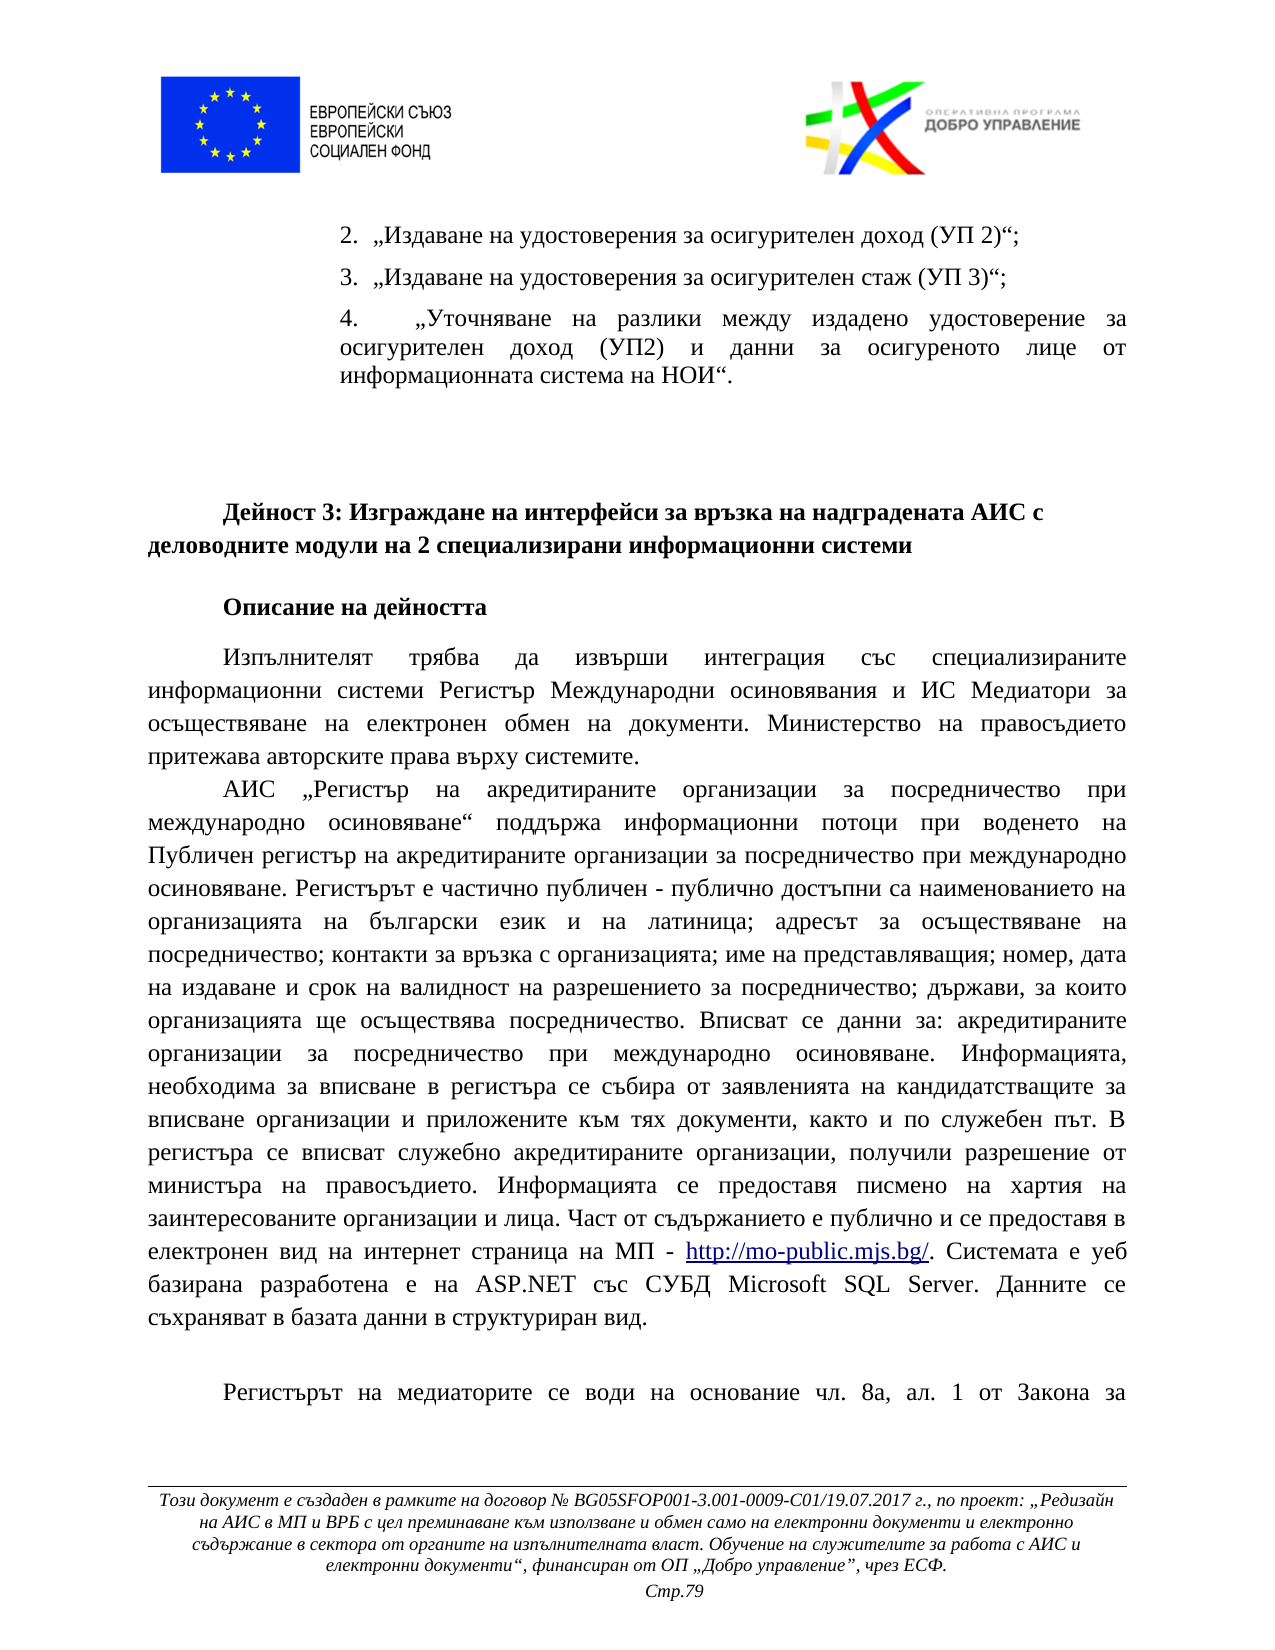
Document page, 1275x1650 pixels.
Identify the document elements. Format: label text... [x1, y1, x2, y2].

list „Издаване на удостоверения за осигурителен стаж (УП 3)“; [148, 262, 1127, 290]
subtitle Дейност 3: Изграждане на интерфейси за връзка на надградената АИС с деловодните модули на 2 специализирани информационни системи [148, 497, 1127, 559]
text АИС „Регистър на акредитираните организации за посредничество при международно осиновяване“ поддържа информационни потоци при воденето на Публичен регистър на акредитираните организации за посредничество при международно осиновяване. Регистърът е частично публичен - публично достъпни са наименованието на организацията на български език и на латиница; адресът за осъществяване на посредничество; контакти за връзка с организацията; име на представляващия; номер, дата на издаване и срок на валидност на разрешението за посредничество; държави, за които организацията ще осъществява посредничество. Вписват се данни за: акредитираните организации за посредничество при международно осиновяване. Информацията, необходима за вписване в регистъра се събира от заявленията на кандидатстващите за вписване организации и приложените към тях документи, както и по служебен път. В регистъра се вписват служебно акредитираните организации, получили разрешение от министъра на правосъдието. Информацията се предоставя писмено на хартия на заинтересованите организации и лица. Част от съдържанието е публично и се предоставя в електронен вид на интернет страница на МП - http://mo-public.mjs.bg/. Системата е уеб базирана разработена е на ASP.NET със СУБД Microsoft SQL Server. Данните се съхраняват в базата данни в структуриран вид. [148, 774, 1127, 1331]
subtitle Описание на дейността [148, 592, 1127, 621]
text Изпълнителят трябва да извърши интеграция със специализираните информационни системи Регистър Международни осиновявания и ИС Медиатори за осъществяване на електронен обмен на документи. Министерство на правосъдието притежава авторските права върху системите. [148, 642, 1127, 770]
text Регистърът на медиаторите се води на основание чл. 8а, ал. 1 от Закона за [148, 1377, 1127, 1406]
list „Издаване на удостоверения за осигурителен доход (УП 2)“; [148, 220, 1127, 249]
list „Уточняване на разлики между издадено удостоверение за осигурителен доход (УП2) и данни за осигуреното лице от информационната система на НОИ“. [339, 303, 1127, 389]
